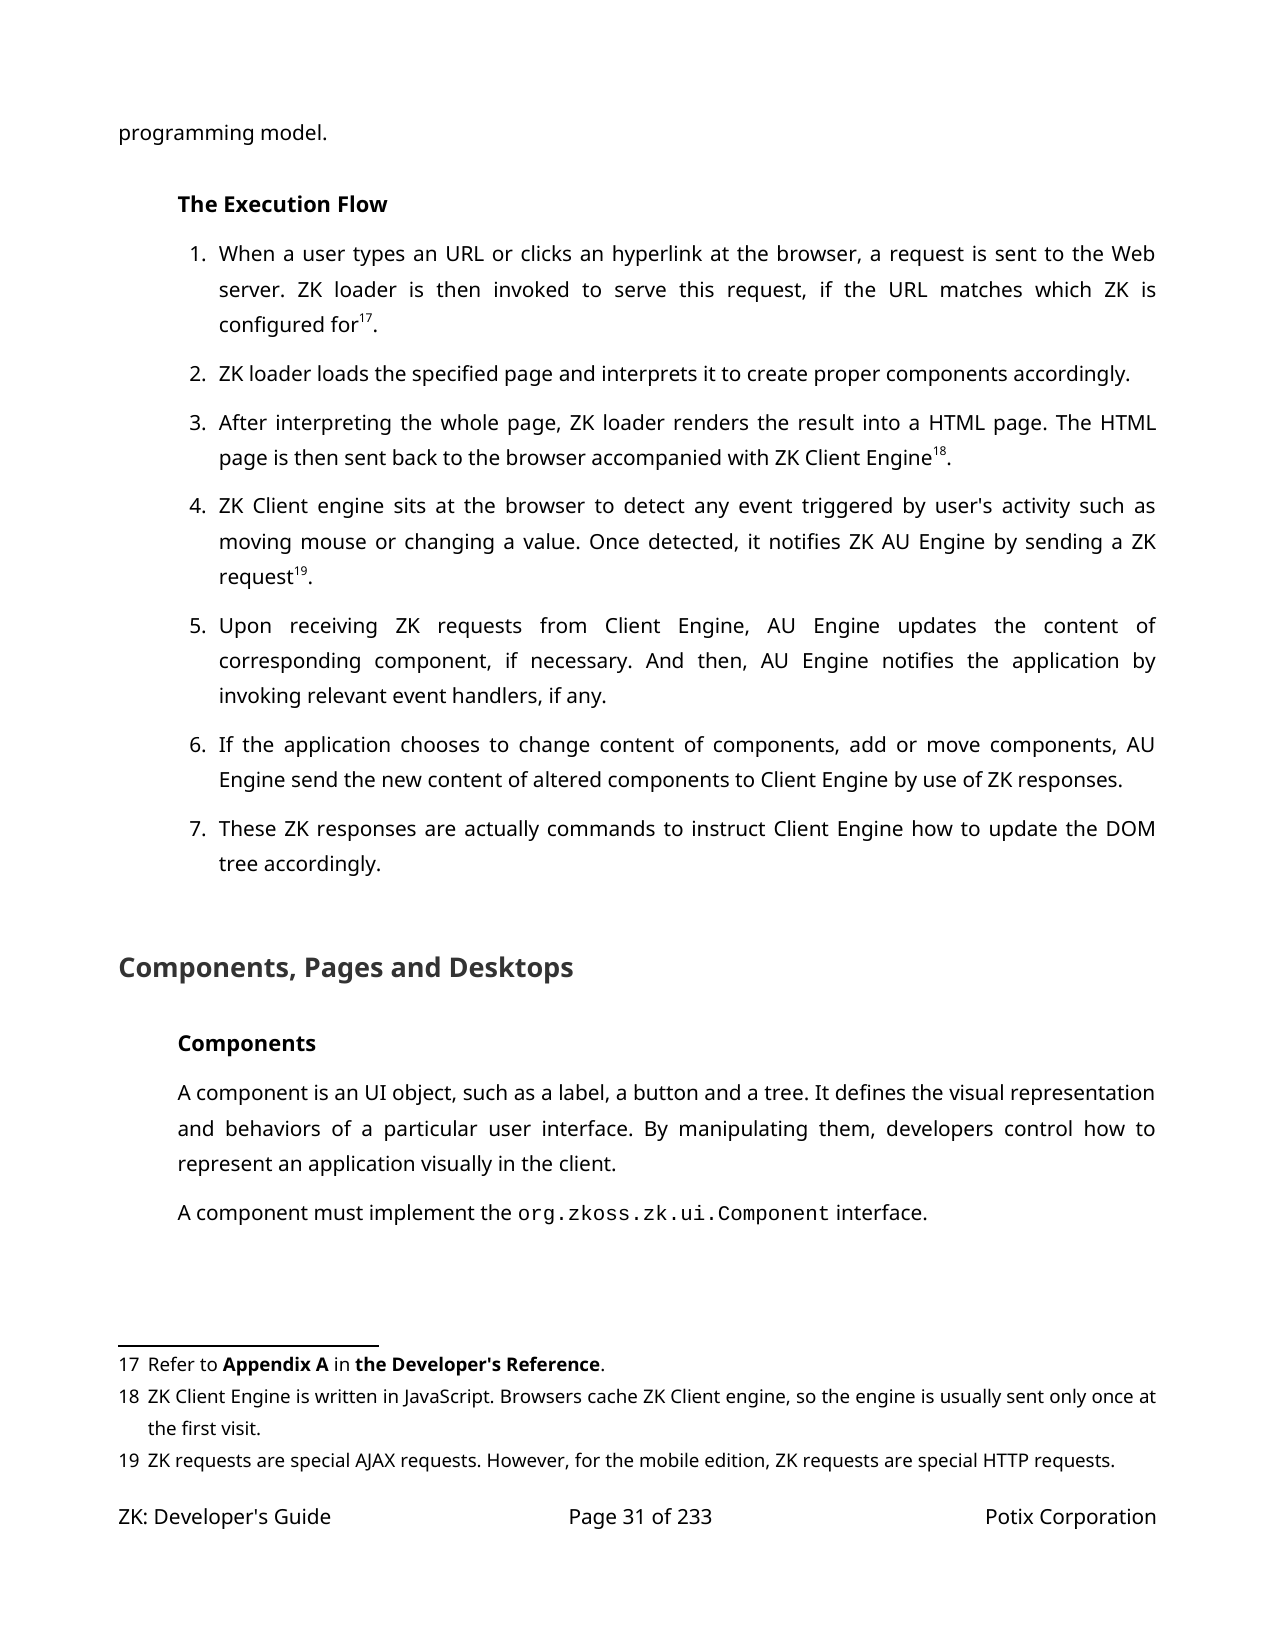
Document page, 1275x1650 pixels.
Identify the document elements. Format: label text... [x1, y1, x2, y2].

list ZK Client Engine is written in JavaScript. Browsers cache ZK Client engine, so the engine is usually sent only once at the first visit. [118, 1384, 1157, 1441]
list These ZK responses are actually commands to instruct Client Engine how to update the DOM tree accordingly. [189, 814, 1157, 878]
subtitle Components [177, 1028, 1157, 1058]
list If the application chooses to change content of components, add or move components, AU Engine send the new content of altered components to Client Engine by use of ZK responses. [189, 730, 1157, 794]
list After interpreting the whole page, ZK loader renders the result into a HTML page. The HTML page is then sent back to the browser accompanied with ZK Client Engine. [189, 408, 1157, 471]
list ZK loader loads the specified page and interprets it to create proper components accordingly. [189, 359, 1157, 387]
subtitle Components, Pages and Desktops [118, 948, 1157, 985]
list ZK Client engine sits at the browser to detect any event triggered by user's activity such as moving mouse or changing a value. Once detected, it notifies ZK AU Engine by sending a ZK request. [189, 492, 1157, 590]
list Upon receiving ZK requests from Client Engine, AU Engine updates the content of corresponding component, if necessary. And then, AU Engine notifies the application by invoking relevant event handlers, if any. [189, 611, 1157, 709]
text A component is an UI object, such as a label, a button and a tree. It defines the visual representation and behaviors of a particular user interface. By manipulating them, developers control how to represent an application visually in the client. [177, 1078, 1157, 1177]
subtitle The Execution Flow [177, 189, 1157, 219]
text A component must implement the org.zkoss.zk.ui.Component interface. [177, 1198, 1157, 1226]
text programming model. [118, 118, 1157, 146]
list Refer to Appendix A in the Developer's Reference. [118, 1352, 1157, 1377]
list ZK requests are special AJAX requests. However, for the mobile edition, ZK requests are special HTTP requests. [118, 1447, 1157, 1473]
list When a user types an URL or clicks an hyperlink at the browser, a request is sent to the Web server. ZK loader is then invoked to serve this request, if the URL matches which ZK is configured for. [189, 239, 1157, 338]
